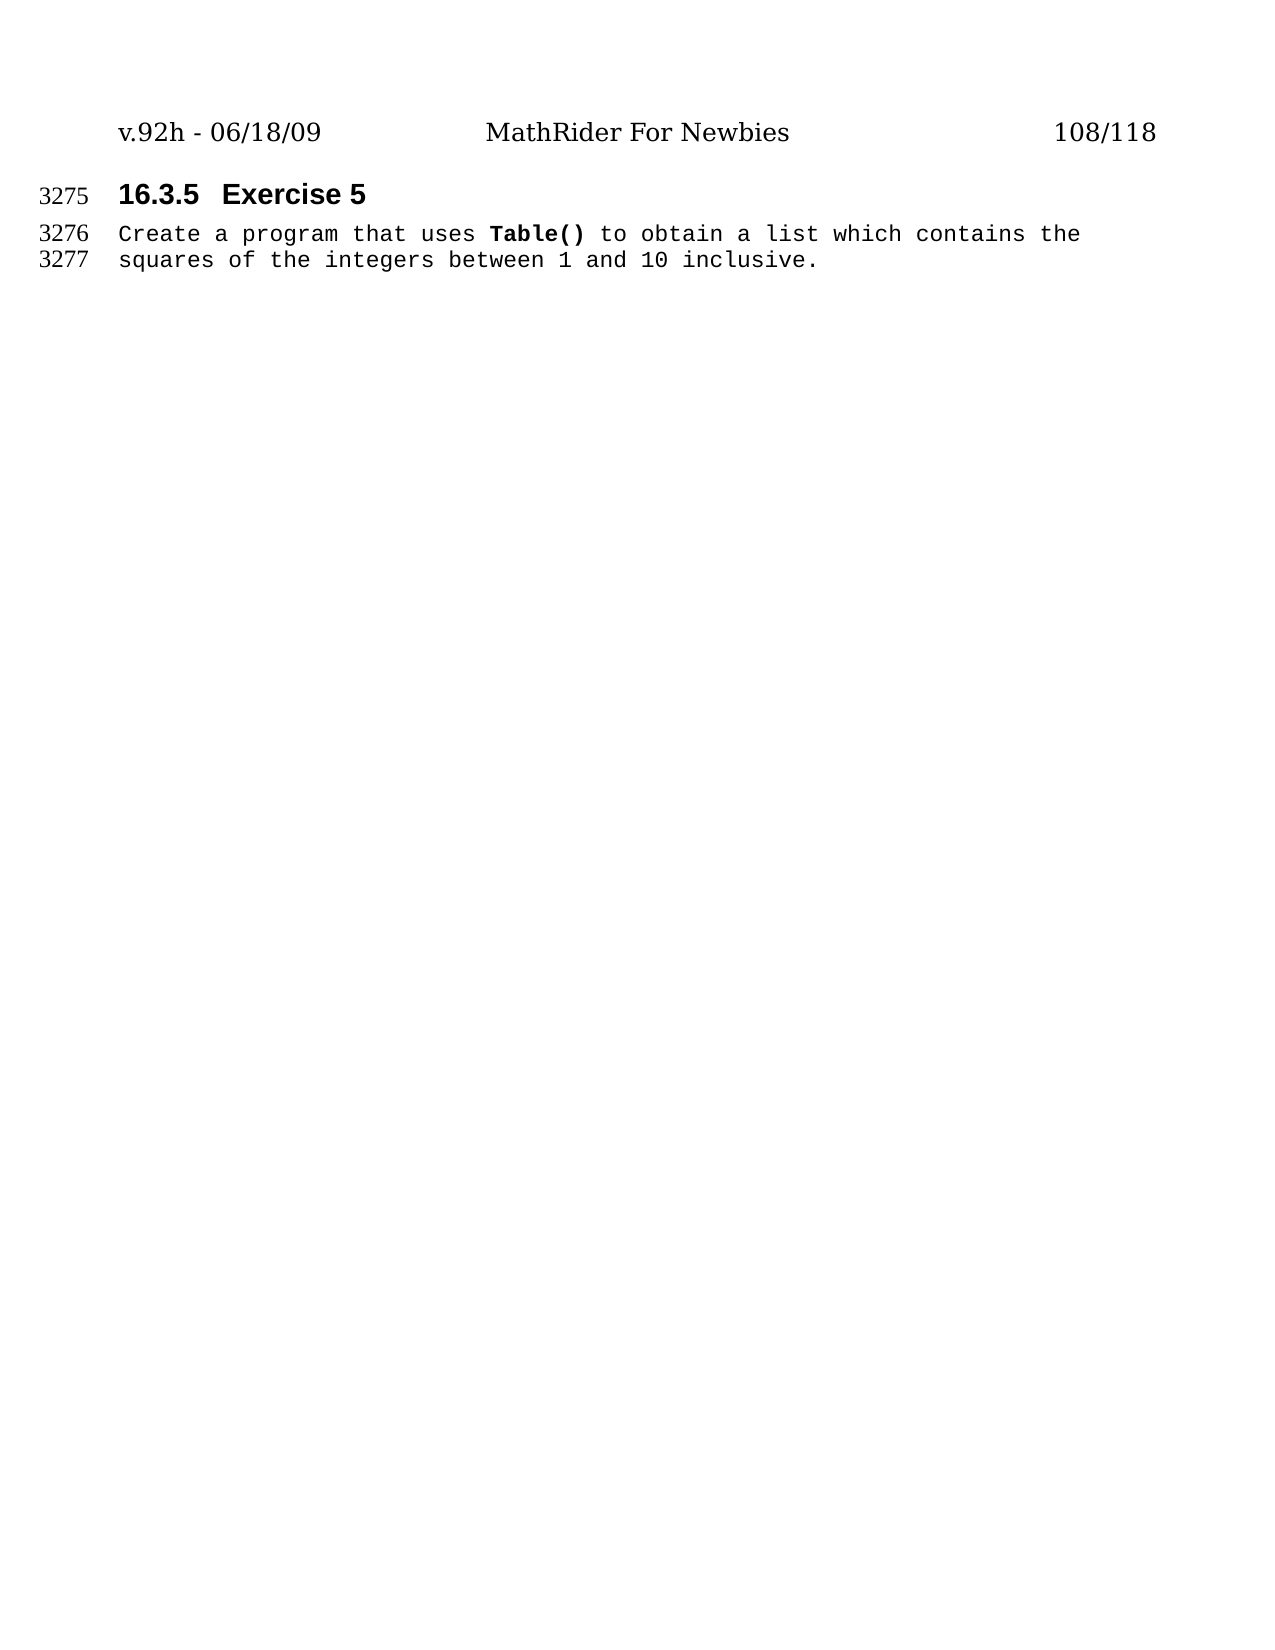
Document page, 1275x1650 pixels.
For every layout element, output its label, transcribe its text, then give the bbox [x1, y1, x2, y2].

subtitle Exercise 5 [118, 177, 1157, 210]
text Create a program that uses Table() to obtain a list which contains the squares of the integers between 1 and 10 inclusive. [118, 222, 1157, 274]
